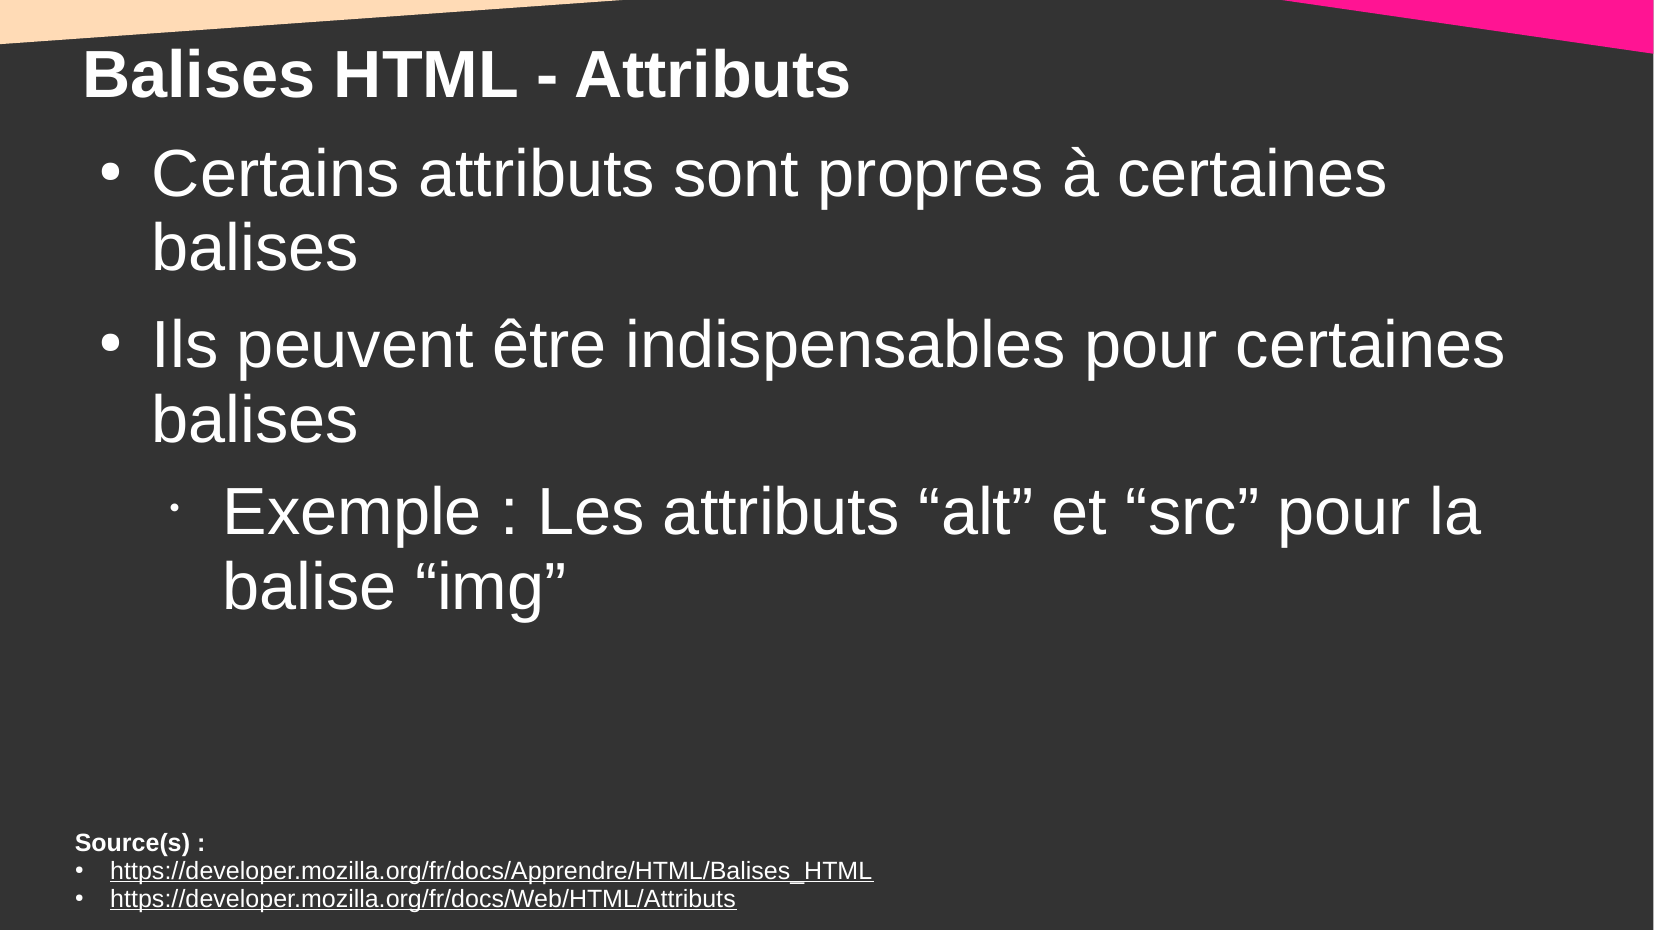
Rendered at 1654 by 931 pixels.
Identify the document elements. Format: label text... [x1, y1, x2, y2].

title Balises HTML - Attributs [82, 37, 1571, 114]
text_box [1281, 0, 1654, 54]
text_box Source(s) : https://developer.mozilla.org/fr/docs/Apprendre/HTML/Balises_HTML https://developer.mozilla.org/fr/docs/Web/HTML/Attributs [59, 821, 1546, 920]
text_box [0, 0, 623, 45]
list Certains attributs sont propres à certaines balises Ils peuvent être indispensables pour certaines balises Exemple : Les attributs “alt” et “src” pour la balise “img” [80, 135, 1605, 788]
